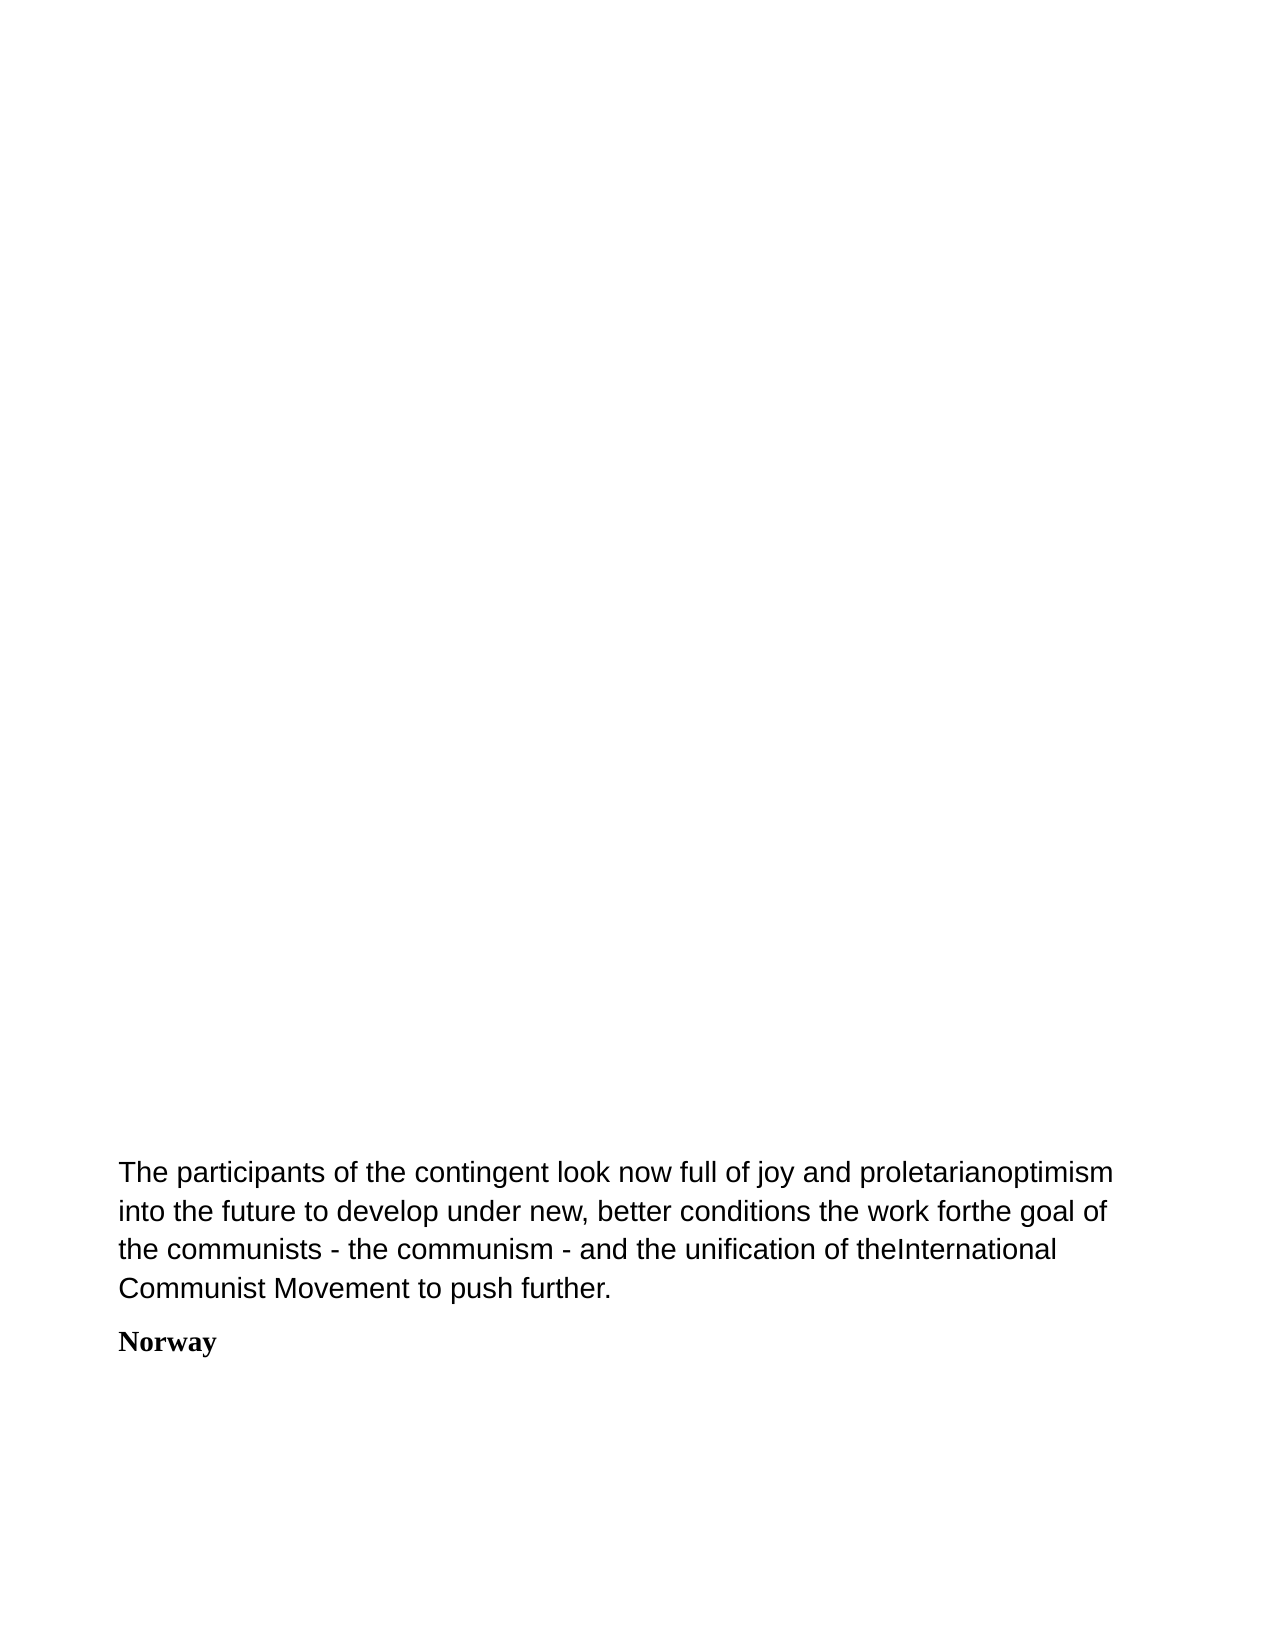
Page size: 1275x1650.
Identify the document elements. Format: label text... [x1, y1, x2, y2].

subtitle Norway [118, 1324, 1157, 1357]
text The participants of the contingent look now full of joy and proletarianoptimism into the future to develop under new, better conditions the work forthe goal of the communists - the communism - and the unification of theInternational Communist Movement to push further. [118, 118, 1157, 1304]
